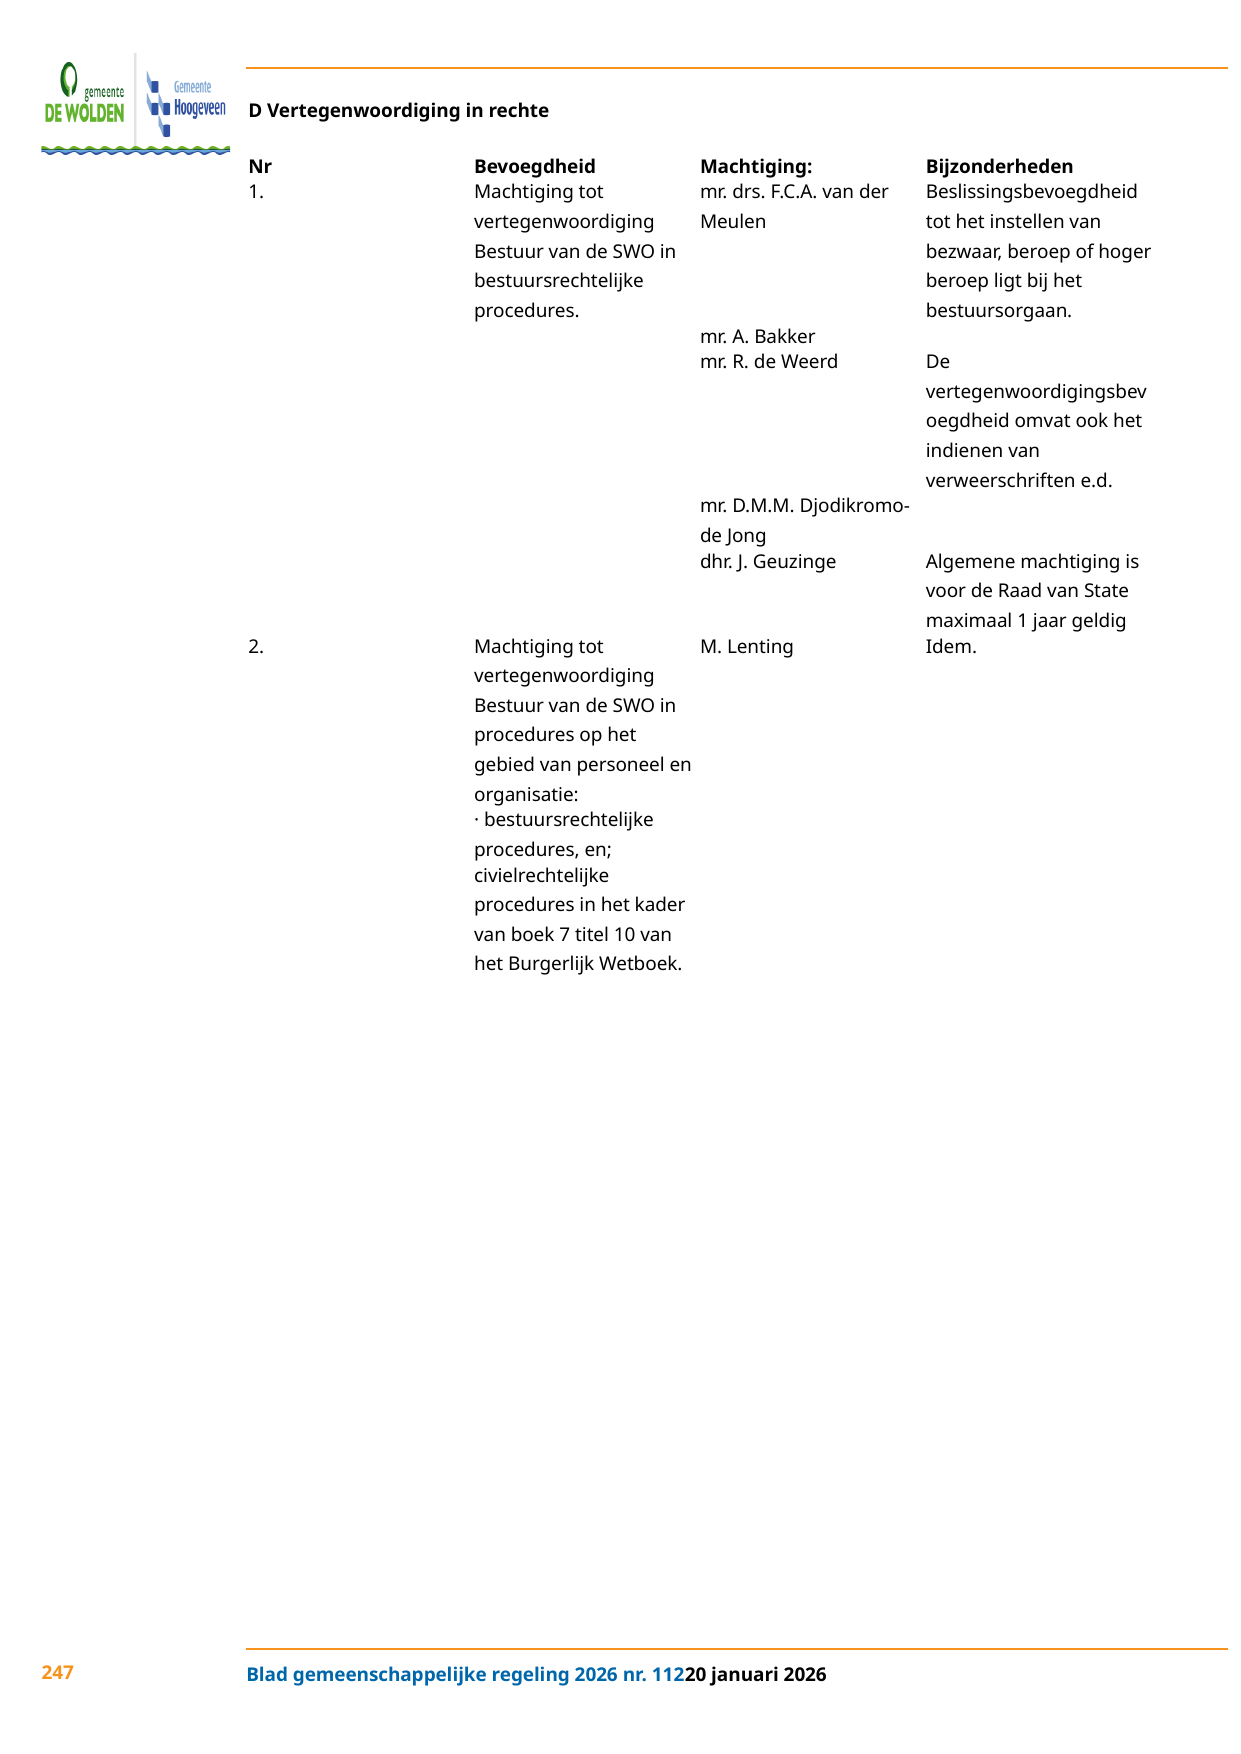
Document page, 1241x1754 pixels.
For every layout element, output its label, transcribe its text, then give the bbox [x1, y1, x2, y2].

table_cell · bestuursrechtelijke procedures, en; [474, 806, 700, 862]
table_cell mr. A. Bakker [700, 323, 926, 348]
table_cell mr. D.M.M. Djodikromo-de Jong [700, 493, 926, 548]
table_cell civielrechtelijke procedures in het kader van boek 7 titel 10 van het Burgerlijk Wetboek. [474, 862, 700, 976]
table_cell Beslissingsbevoegdheid tot het instellen van bezwaar, beroep of hoger beroep ligt bij het bestuursorgaan. [926, 179, 1152, 323]
table_cell dhr. J. Geuzinge [700, 548, 926, 633]
table_header Nr [248, 153, 474, 179]
text D Vertegenwoordiging in rechte [248, 95, 1152, 123]
table_cell [926, 323, 1152, 348]
table_cell M. Lenting [700, 633, 926, 976]
table_header Machtiging: [700, 153, 926, 179]
table_cell Algemene machtiging is voor de Raad van State maximaal 1 jaar geldig [926, 548, 1152, 633]
table_cell Machtiging tot vertegenwoordiging Bestuur van de SWO in procedures op het gebied van personeel en organisatie: [474, 633, 700, 806]
table_cell De vertegenwoordigingsbevoegdheid omvat ook het indienen van verweerschriften e.d. [926, 349, 1152, 493]
table_cell Idem. [926, 633, 1152, 976]
table_cell 2. [248, 633, 474, 976]
table_cell [926, 493, 1152, 548]
table_cell 1. [248, 179, 474, 633]
table_cell Machtiging tot vertegenwoordiging Bestuur van de SWO in bestuursrechtelijke procedures. [474, 179, 700, 633]
table_cell mr. drs. F.C.A. van der Meulen [700, 179, 926, 323]
table_cell mr. R. de Weerd [700, 349, 926, 493]
picture [41, 47, 231, 172]
table_header Bijzonderheden [926, 153, 1152, 179]
table_header Bevoegdheid [474, 153, 700, 179]
